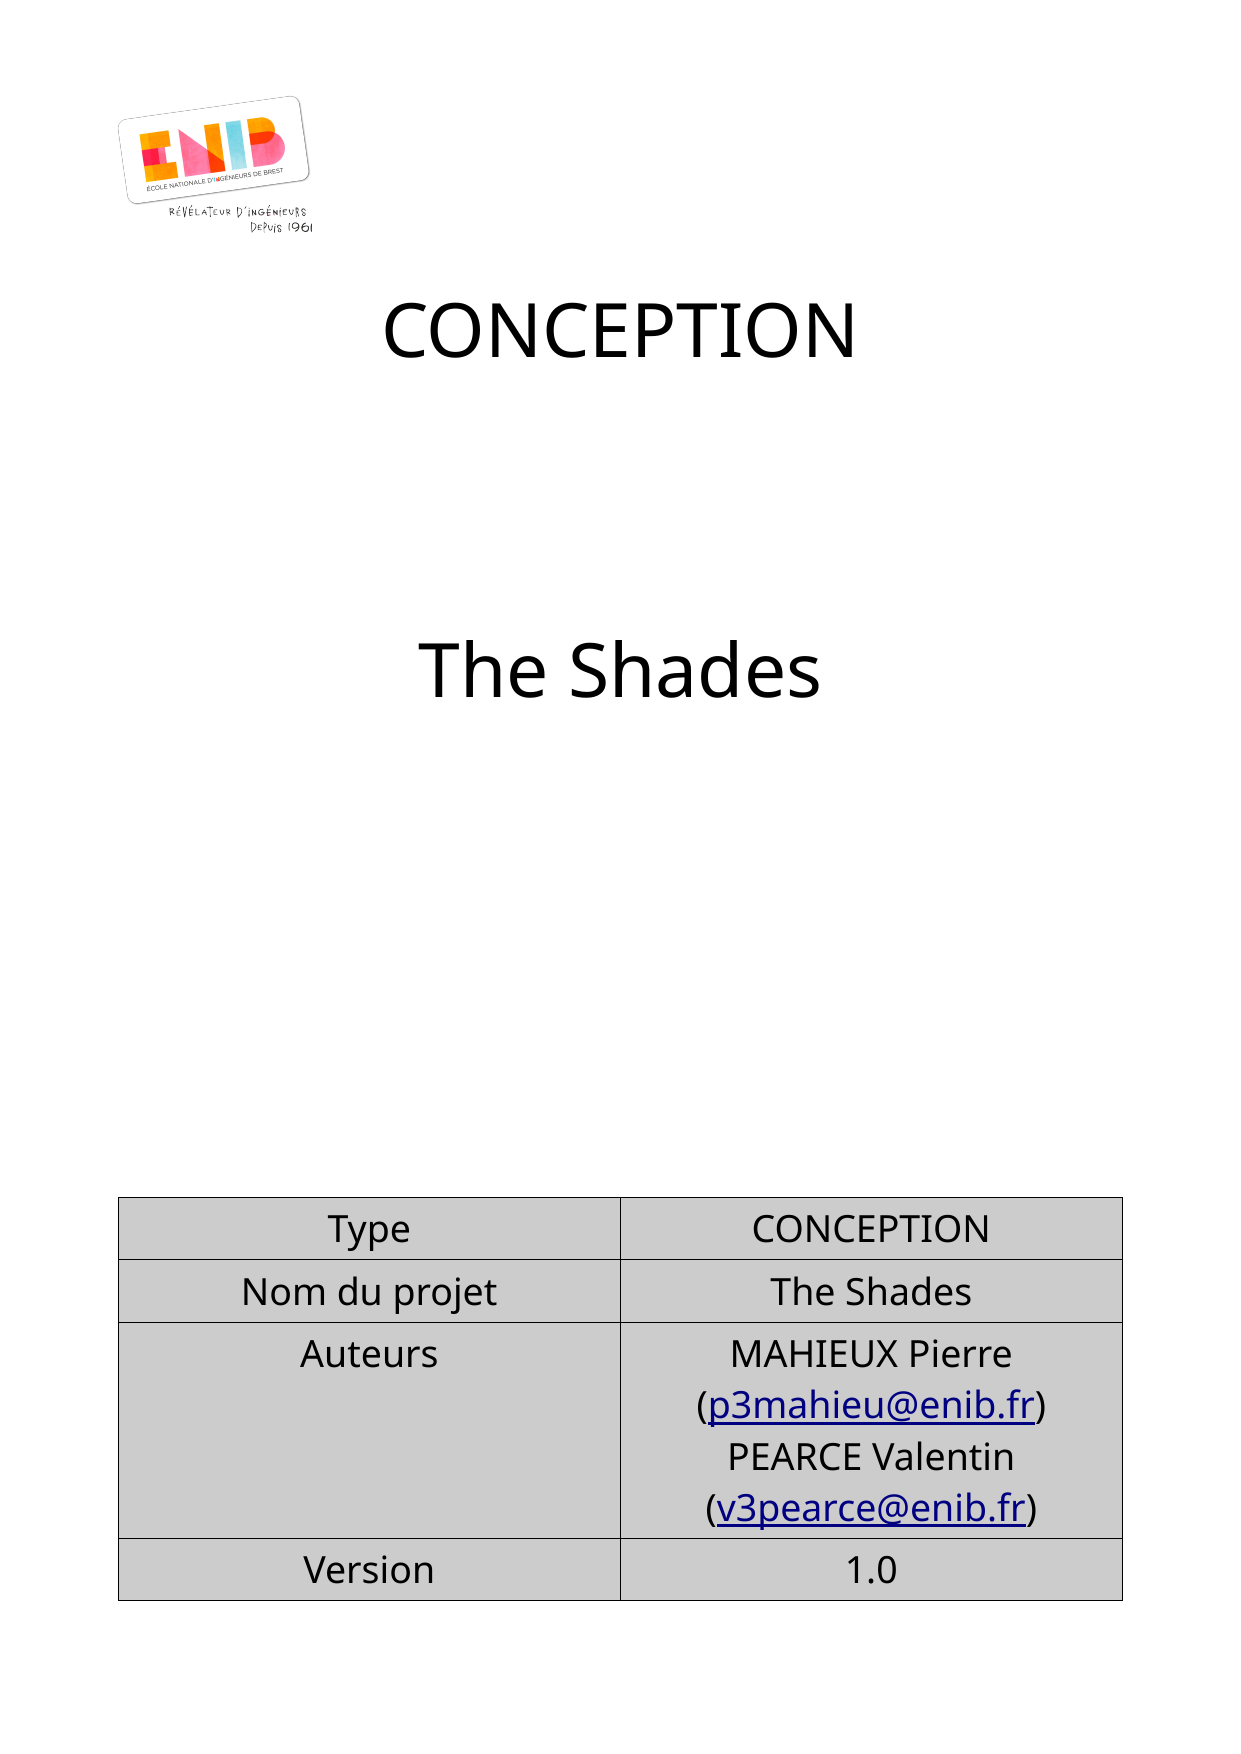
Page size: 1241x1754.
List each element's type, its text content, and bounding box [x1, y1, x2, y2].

text The Shades [118, 618, 1122, 720]
table_cell 1.0 [621, 1539, 1122, 1600]
table_cell Auteurs [119, 1323, 620, 1538]
text CONCEPTION [118, 277, 1122, 379]
table_cell The Shades [621, 1260, 1122, 1322]
table_cell Nom du projet [119, 1260, 620, 1322]
picture [115, 93, 313, 233]
table_cell Version [119, 1539, 620, 1600]
table_cell MAHIEUX Pierre (p3mahieu@enib.fr) PEARCE Valentin (v3pearce@enib.fr) [621, 1323, 1122, 1538]
table_header Type [119, 1198, 620, 1259]
table_header CONCEPTION [621, 1198, 1122, 1259]
